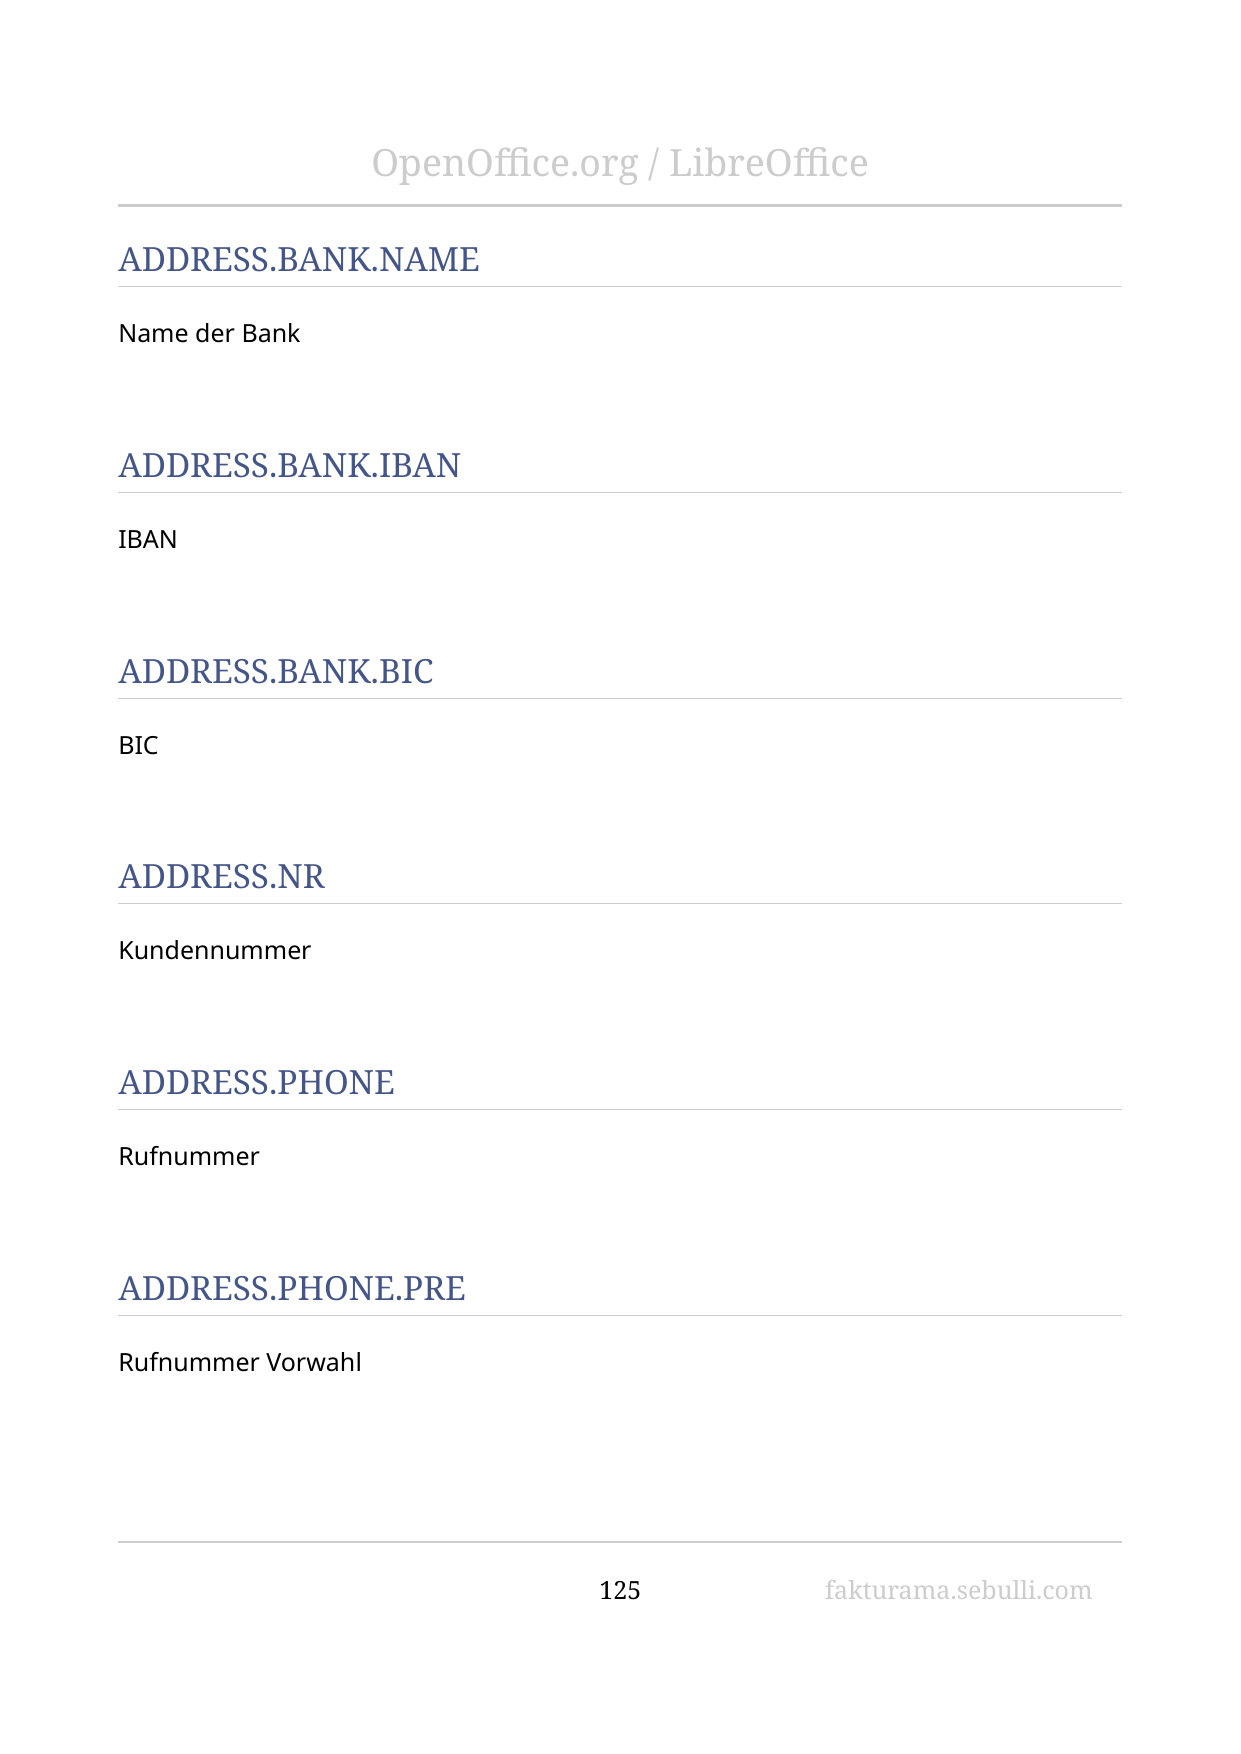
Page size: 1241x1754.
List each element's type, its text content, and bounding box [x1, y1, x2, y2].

text Name der Bank [118, 316, 1122, 350]
text Rufnummer [118, 1139, 1122, 1173]
subtitle ADDRESS.PHONE [118, 1059, 1122, 1109]
subtitle ADDRESS.PHONE.PRE [118, 1265, 1122, 1315]
text BIC [118, 727, 1122, 761]
subtitle ADDRESS.BANK.BIC [118, 648, 1122, 698]
subtitle ADDRESS.BANK.IBAN [118, 442, 1122, 492]
text IBAN [118, 522, 1122, 556]
text Kundennummer [118, 933, 1122, 967]
text Rufnummer Vorwahl [118, 1344, 1122, 1378]
subtitle ADDRESS.BANK.NAME [118, 236, 1122, 286]
subtitle ADDRESS.NR [118, 853, 1122, 903]
